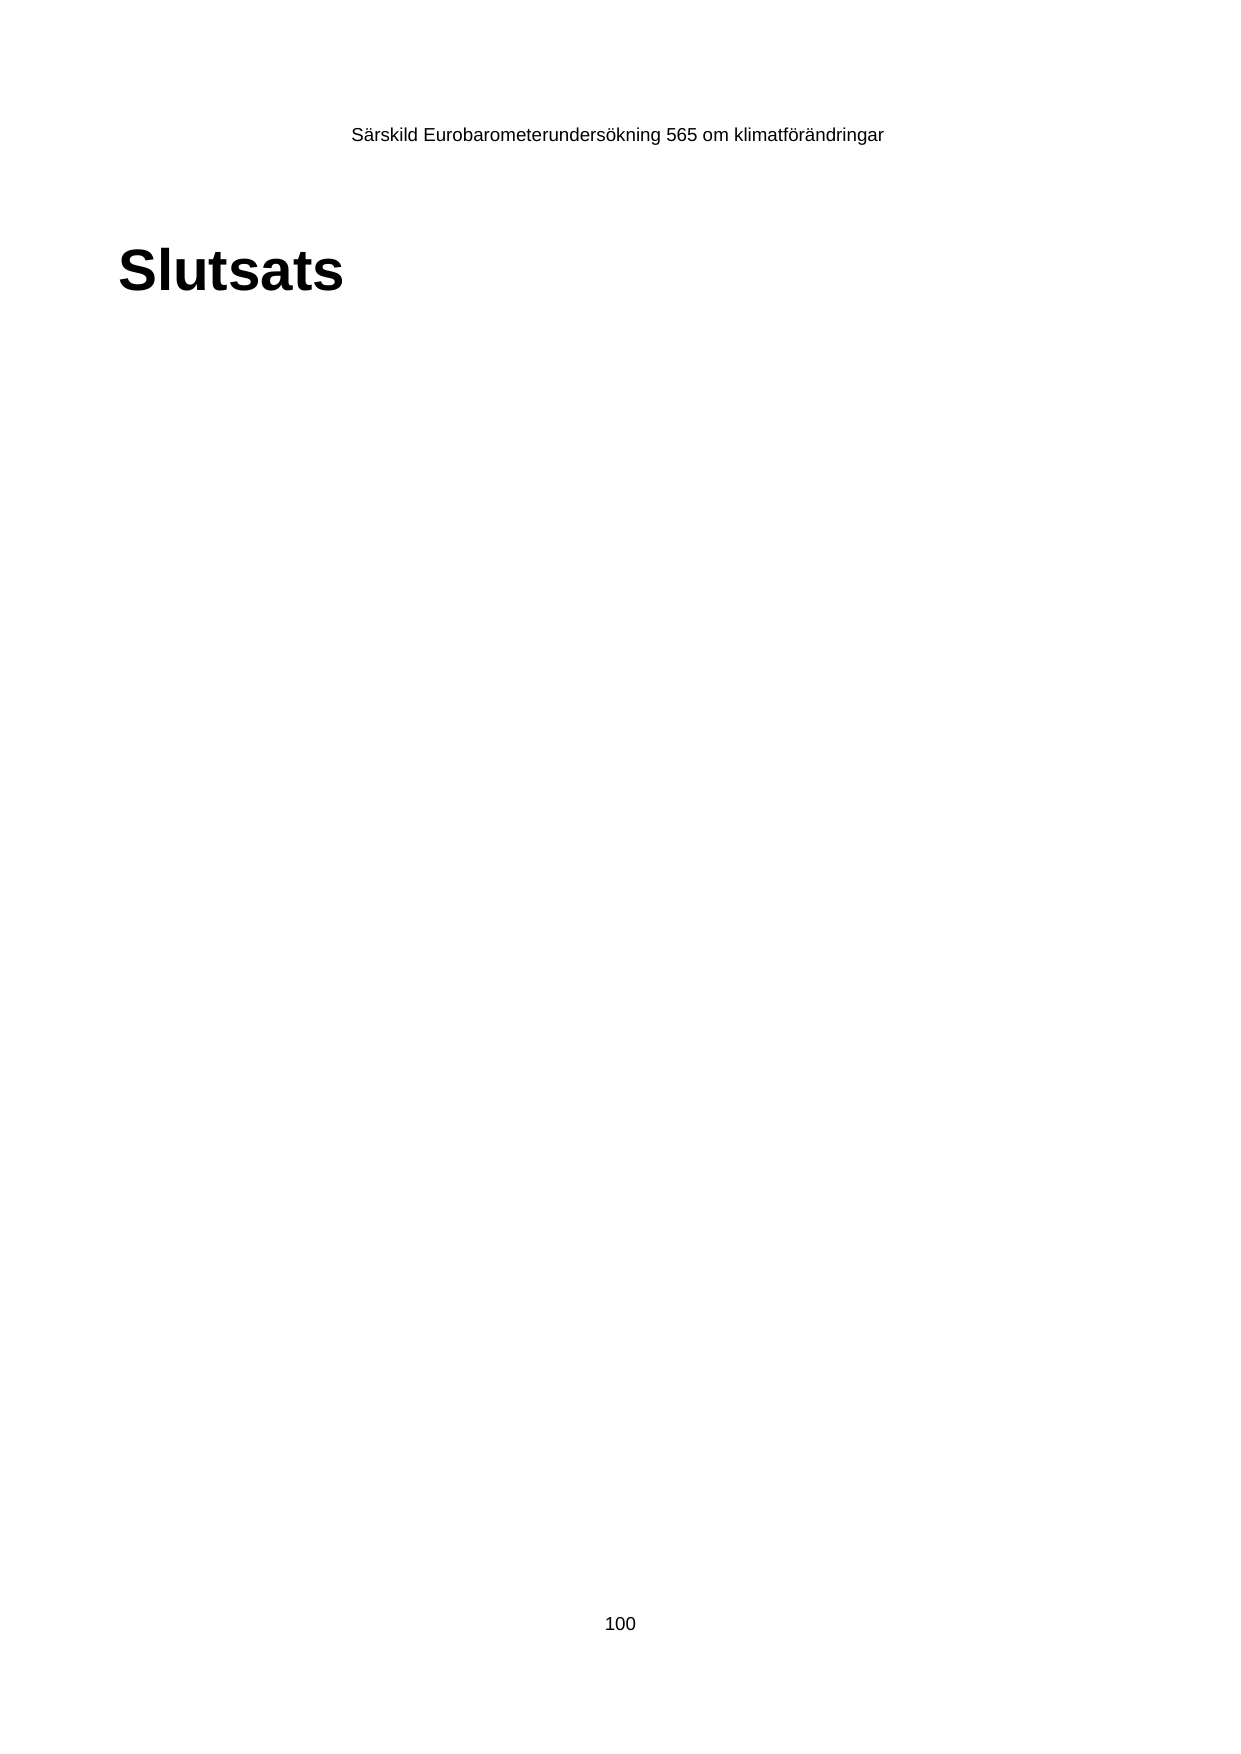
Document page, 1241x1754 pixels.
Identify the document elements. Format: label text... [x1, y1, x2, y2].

subtitle Slutsats [118, 236, 1122, 303]
